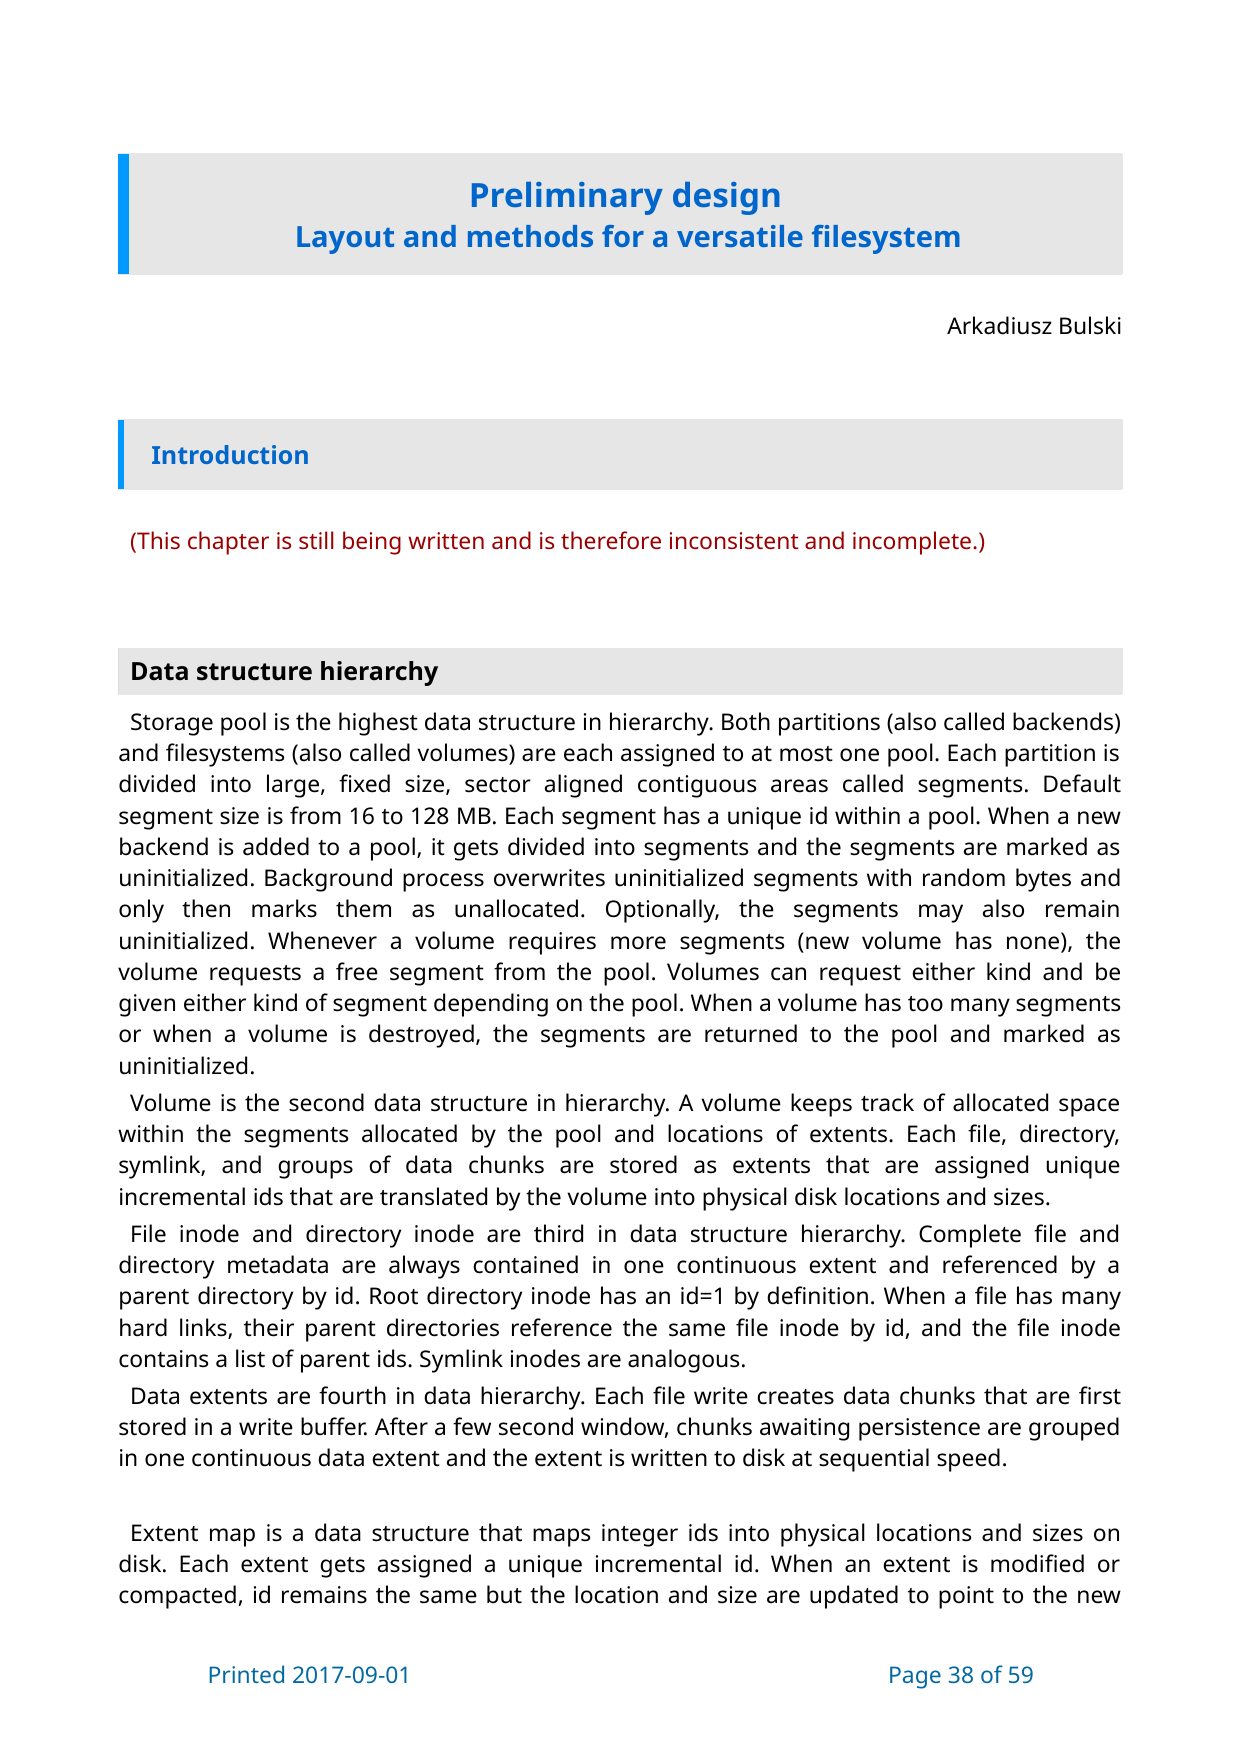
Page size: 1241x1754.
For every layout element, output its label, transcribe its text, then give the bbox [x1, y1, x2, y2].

text Extent map is a data structure that maps integer ids into physical locations and sizes on disk. Each extent gets assigned a unique incremental id. When an extent is modified or compacted, id remains the same but the location and size are updated to point to the new [118, 1517, 1122, 1611]
subtitle Data structure hierarchy [119, 649, 1122, 694]
text (This chapter is still being written and is therefore inconsistent and incomplete.) [118, 524, 1122, 556]
subtitle Introduction [124, 421, 1122, 489]
text Volume is the second data structure in hierarchy. A volume keeps track of allocated space within the segments allocated by the pool and locations of extents. Each file, directory, symlink, and groups of data chunks are stored as extents that are assigned unique incremental ids that are translated by the volume into physical disk locations and sizes. [118, 1087, 1122, 1212]
text Data extents are fourth in data hierarchy. Each file write creates data chunks that are first stored in a write buffer. After a few second window, chunks awaiting persistence are grouped in one continuous data extent and the extent is written to disk at sequential speed. [118, 1380, 1122, 1474]
text File inode and directory inode are third in data structure hierarchy. Complete file and directory metadata are always contained in one continuous extent and referenced by a parent directory by id. Root directory inode has an id=1 by definition. When a file has many hard links, their parent directories reference the same file inode by id, and the file inode contains a list of parent ids. Symlink inodes are analogous. [118, 1218, 1122, 1374]
text Arkadiusz Bulski [118, 310, 1122, 341]
text Storage pool is the highest data structure in hierarchy. Both partitions (also called backends) and filesystems (also called volumes) are each assigned to at most one pool. Each partition is divided into large, fixed size, sector aligned contiguous areas called segments. Default segment size is from 16 to 128 MB. Each segment has a unique id within a pool. When a new backend is added to a pool, it gets divided into segments and the segments are marked as uninitialized. Background process overwrites uninitialized segments with random bytes and only then marks them as unallocated. Optionally, the segments may also remain uninitialized. Whenever a volume requires more segments (new volume has none), the volume requests a free segment from the pool. Volumes can request either kind and be given either kind of segment depending on the pool. When a volume has too many segments or when a volume is destroyed, the segments are returned to the pool and marked as uninitialized. [118, 706, 1122, 1081]
subtitle Preliminary design Layout and methods for a versatile filesystem [129, 155, 1122, 274]
